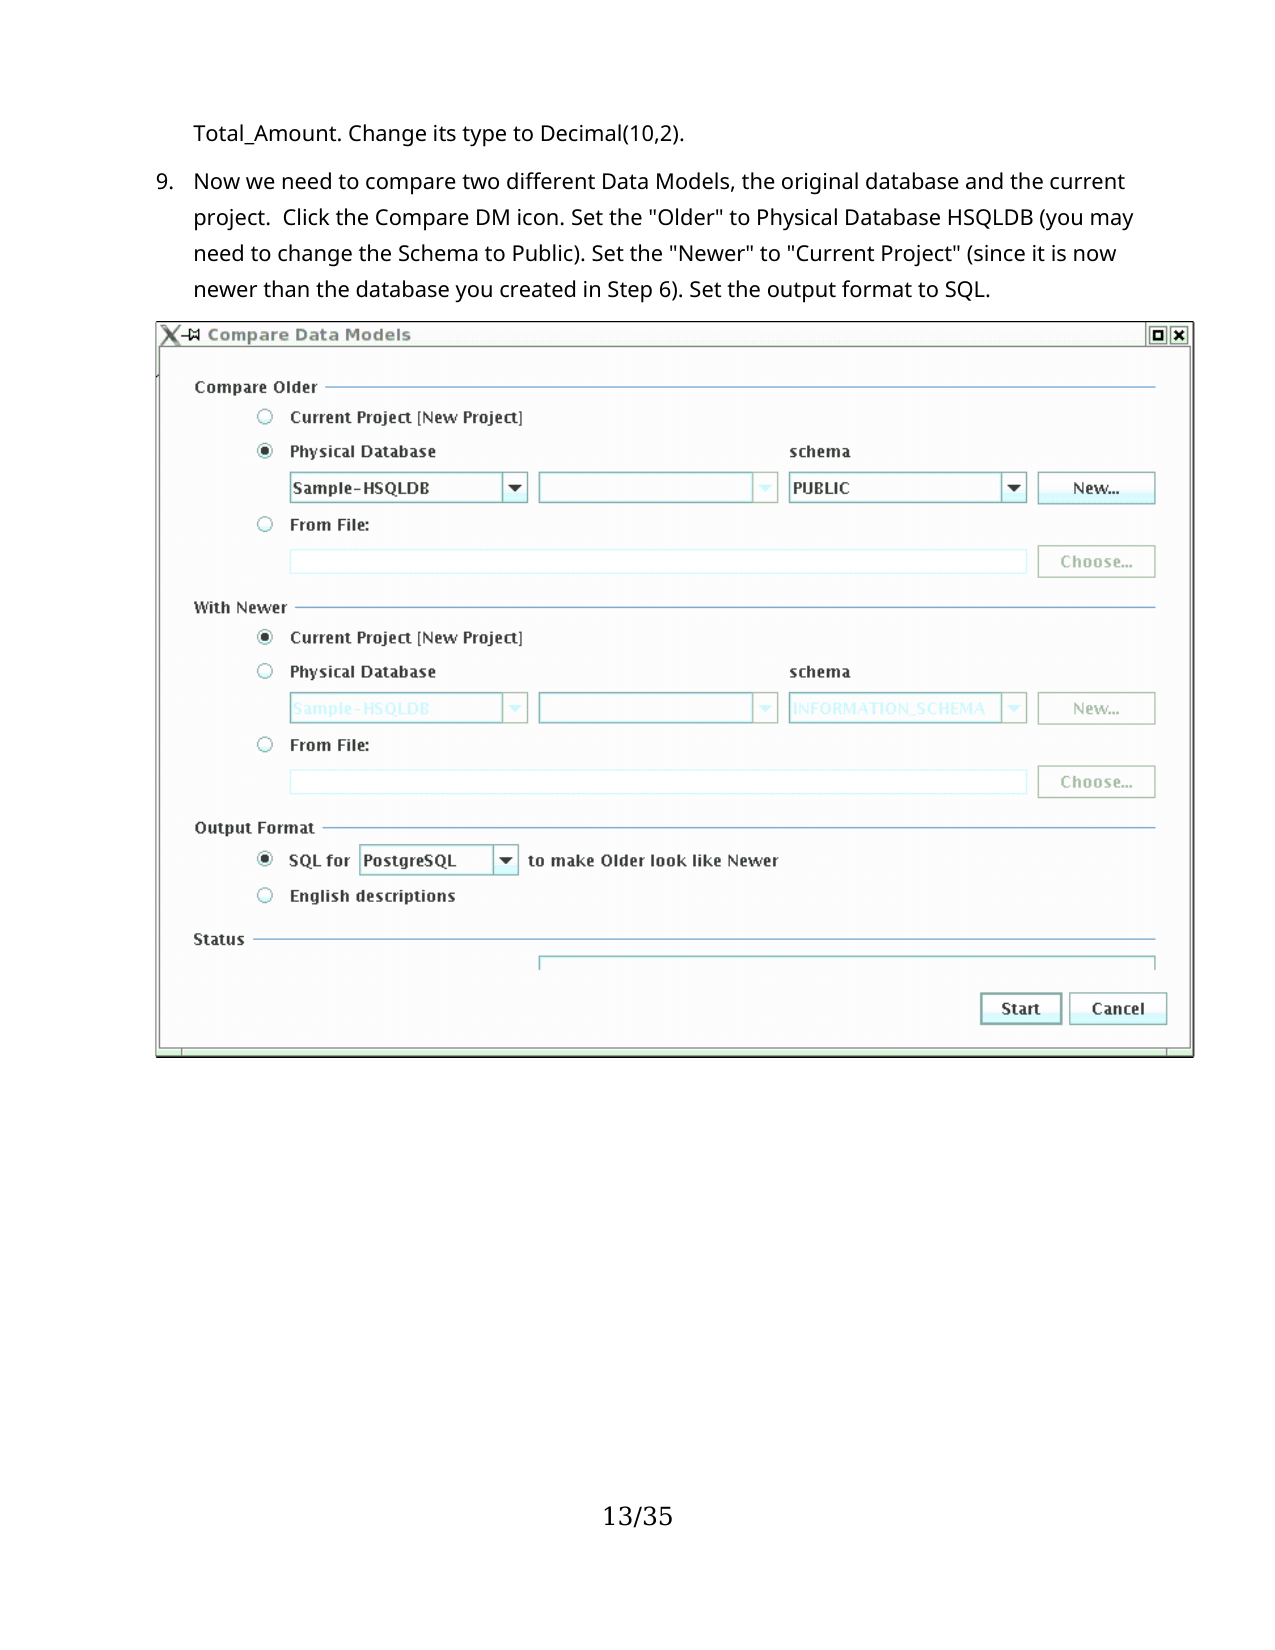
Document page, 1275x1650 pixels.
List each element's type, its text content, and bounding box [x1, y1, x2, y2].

picture [155, 321, 1195, 1058]
list Now we need to compare two different Data Models, the original database and the current project. Click the Compare DM icon. Set the "Older" to Physical Database HSQLDB (you may need to change the Schema to Public). Set the "Newer" to "Current Project" (since it is now newer than the database you created in Step 6). Set the output format to SQL. [156, 166, 1157, 303]
list Total_Amount. Change its type to Decimal(10,2). [156, 118, 1157, 148]
